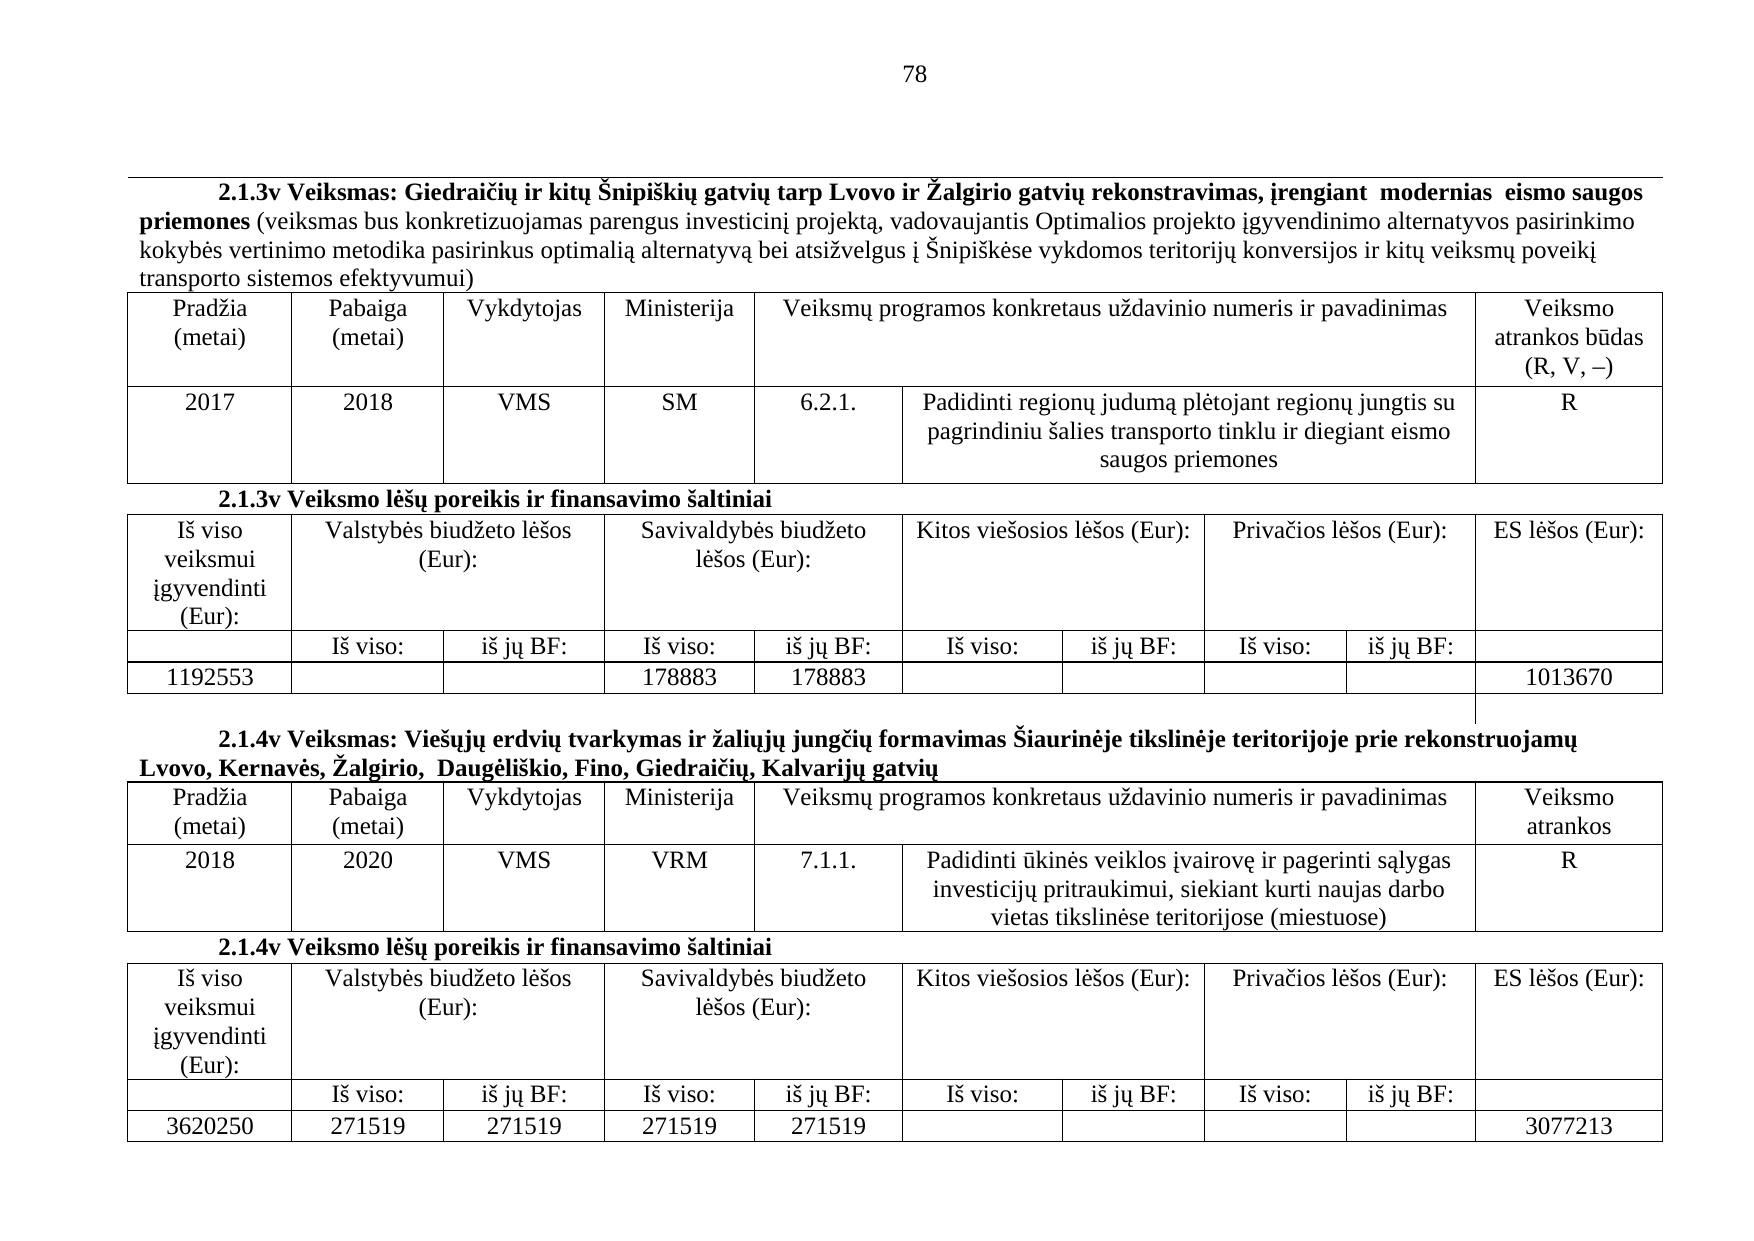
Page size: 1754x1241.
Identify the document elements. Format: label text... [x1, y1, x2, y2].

table_cell [604, 694, 754, 724]
table_cell 3620250 [128, 1111, 291, 1141]
table_cell iš jų BF: [444, 1080, 604, 1110]
table_cell 2017 [128, 387, 291, 483]
table_cell Iš viso: [1205, 631, 1346, 661]
table_cell Savivaldybės biudžeto lėšos (Eur): [605, 515, 902, 630]
table_cell Valstybės biudžeto lėšos (Eur): [292, 964, 604, 1078]
table_cell Privačios lėšos (Eur): [1205, 515, 1475, 630]
table_cell 2.1.4v Veiksmas: Viešųjų erdvių tvarkymas ir žaliųjų jungčių formavimas Šiaurinėje tikslinėje teritorijoje prie rekonstruojamų Lvovo, Kernavės, Žalgirio, Daugėliškio, Fino, Giedraičių, Kalvarijų gatvių [128, 724, 1663, 781]
table_cell Veiksmų programos konkretaus uždavinio numeris ir pavadinimas [755, 783, 1475, 844]
table_cell Ministerija [605, 293, 754, 386]
table_cell iš jų BF: [444, 631, 604, 661]
table_cell iš jų BF: [1347, 631, 1475, 661]
table_cell [754, 694, 902, 724]
table_cell [1347, 663, 1475, 693]
table_cell Privačios lėšos (Eur): [1205, 964, 1475, 1078]
table_cell Savivaldybės biudžeto lėšos (Eur): [605, 964, 902, 1078]
table_cell [292, 694, 444, 724]
table_cell [1346, 694, 1475, 724]
table_cell Iš viso: [903, 1080, 1062, 1110]
table_cell Kitos viešosios lėšos (Eur): [903, 964, 1204, 1078]
table_cell 7.1.1. [755, 845, 902, 931]
table_cell [1476, 694, 1663, 724]
table_cell [1205, 663, 1346, 693]
table_cell 271519 [755, 1111, 902, 1141]
table_cell ES lėšos (Eur): [1476, 964, 1662, 1078]
table_cell [1476, 1080, 1662, 1110]
table_cell 2.1.4v Veiksmo lėšų poreikis ir finansavimo šaltiniai [128, 932, 1663, 962]
table_cell Iš viso: [605, 1080, 754, 1110]
table_cell Iš viso veiksmui įgyvendinti (Eur): [128, 964, 291, 1078]
table_cell iš jų BF: [1063, 631, 1204, 661]
table_cell [902, 694, 1063, 724]
table_cell [1063, 663, 1204, 693]
table_cell [1204, 694, 1346, 724]
table_cell VRM [605, 845, 754, 931]
table_cell 1192553 [128, 663, 291, 693]
table_cell 271519 [444, 1111, 604, 1141]
table_cell Valstybės biudžeto lėšos (Eur): [292, 515, 604, 630]
table_cell [128, 1080, 291, 1110]
table_cell Iš viso veiksmui įgyvendinti (Eur): [128, 515, 291, 630]
table_cell Padidinti regionų judumą plėtojant regionų jungtis su pagrindiniu šalies transporto tinklu ir diegiant eismo saugos priemones [903, 387, 1475, 483]
table_cell 178883 [605, 663, 754, 693]
table_cell 271519 [605, 1111, 754, 1141]
table_cell [444, 663, 604, 693]
table_cell 2.1.3v Veiksmas: Giedraičių ir kitų Šnipiškių gatvių tarp Lvovo ir Žalgirio gatvių rekonstravimas, įrengiant modernias eismo saugos priemones (veiksmas bus konkretizuojamas parengus investicinį projektą, vadovaujantis Optimalios projekto įgyvendinimo alternatyvos pasirinkimo kokybės vertinimo metodika pasirinkus optimalią alternatyvą bei atsižvelgus į Šnipiškėse vykdomos teritorijų konversijos ir kitų veiksmų poveikį transporto sistemos efektyvumui) [128, 178, 1663, 292]
table_cell Veiksmų programos konkretaus uždavinio numeris ir pavadinimas [755, 293, 1475, 386]
table_cell [1063, 694, 1204, 724]
table_cell Vykdytojas [444, 783, 604, 844]
table_cell 2018 [292, 387, 443, 483]
table_cell 2018 [128, 845, 291, 931]
table_cell R [1476, 387, 1662, 483]
table_cell [1063, 1111, 1204, 1141]
table_cell VMS [444, 845, 604, 931]
table_cell Pabaiga (metai) [292, 293, 443, 386]
table_cell iš jų BF: [1347, 1080, 1475, 1110]
table_cell Veiksmo atrankos [1476, 783, 1662, 844]
table_cell Ministerija [605, 783, 754, 844]
table_cell iš jų BF: [755, 631, 902, 661]
table_cell Kitos viešosios lėšos (Eur): [903, 515, 1204, 630]
table_cell 6.2.1. [755, 387, 902, 483]
table_cell Iš viso: [292, 1080, 443, 1110]
table_cell 271519 [292, 1111, 443, 1141]
table_cell [292, 663, 443, 693]
table_cell [1476, 631, 1662, 661]
table_cell [128, 694, 292, 724]
table_cell [903, 663, 1062, 693]
table_cell SM [605, 387, 754, 483]
table_cell 1013670 [1476, 663, 1662, 693]
table_cell Pradžia (metai) [128, 293, 291, 386]
table_cell iš jų BF: [755, 1080, 902, 1110]
table_cell VMS [444, 387, 604, 483]
table_cell ES lėšos (Eur): [1476, 515, 1662, 630]
table_cell Pabaiga (metai) [292, 783, 443, 844]
table_cell [1205, 1111, 1346, 1141]
table_cell Iš viso: [605, 631, 754, 661]
table_cell [128, 631, 291, 661]
table_cell [1347, 1111, 1475, 1141]
table_cell Veiksmo atrankos būdas (R, V, –) [1476, 293, 1662, 386]
table_cell 2.1.3v Veiksmo lėšų poreikis ir finansavimo šaltiniai [128, 484, 1663, 514]
table_cell Iš viso: [292, 631, 443, 661]
table_cell Pradžia (metai) [128, 783, 291, 844]
table_cell Vykdytojas [444, 293, 604, 386]
table_cell R [1476, 845, 1662, 931]
table_cell 2020 [292, 845, 443, 931]
table_cell iš jų BF: [1063, 1080, 1204, 1110]
table_cell Iš viso: [903, 631, 1062, 661]
table_cell Iš viso: [1205, 1080, 1346, 1110]
table_cell 178883 [755, 663, 902, 693]
table_cell [903, 1111, 1062, 1141]
table_cell Padidinti ūkinės veiklos įvairovę ir pagerinti sąlygas investicijų pritraukimui, siekiant kurti naujas darbo vietas tikslinėse teritorijose (miestuose) [903, 845, 1475, 931]
table_cell [444, 694, 604, 724]
table_cell 3077213 [1476, 1111, 1662, 1141]
